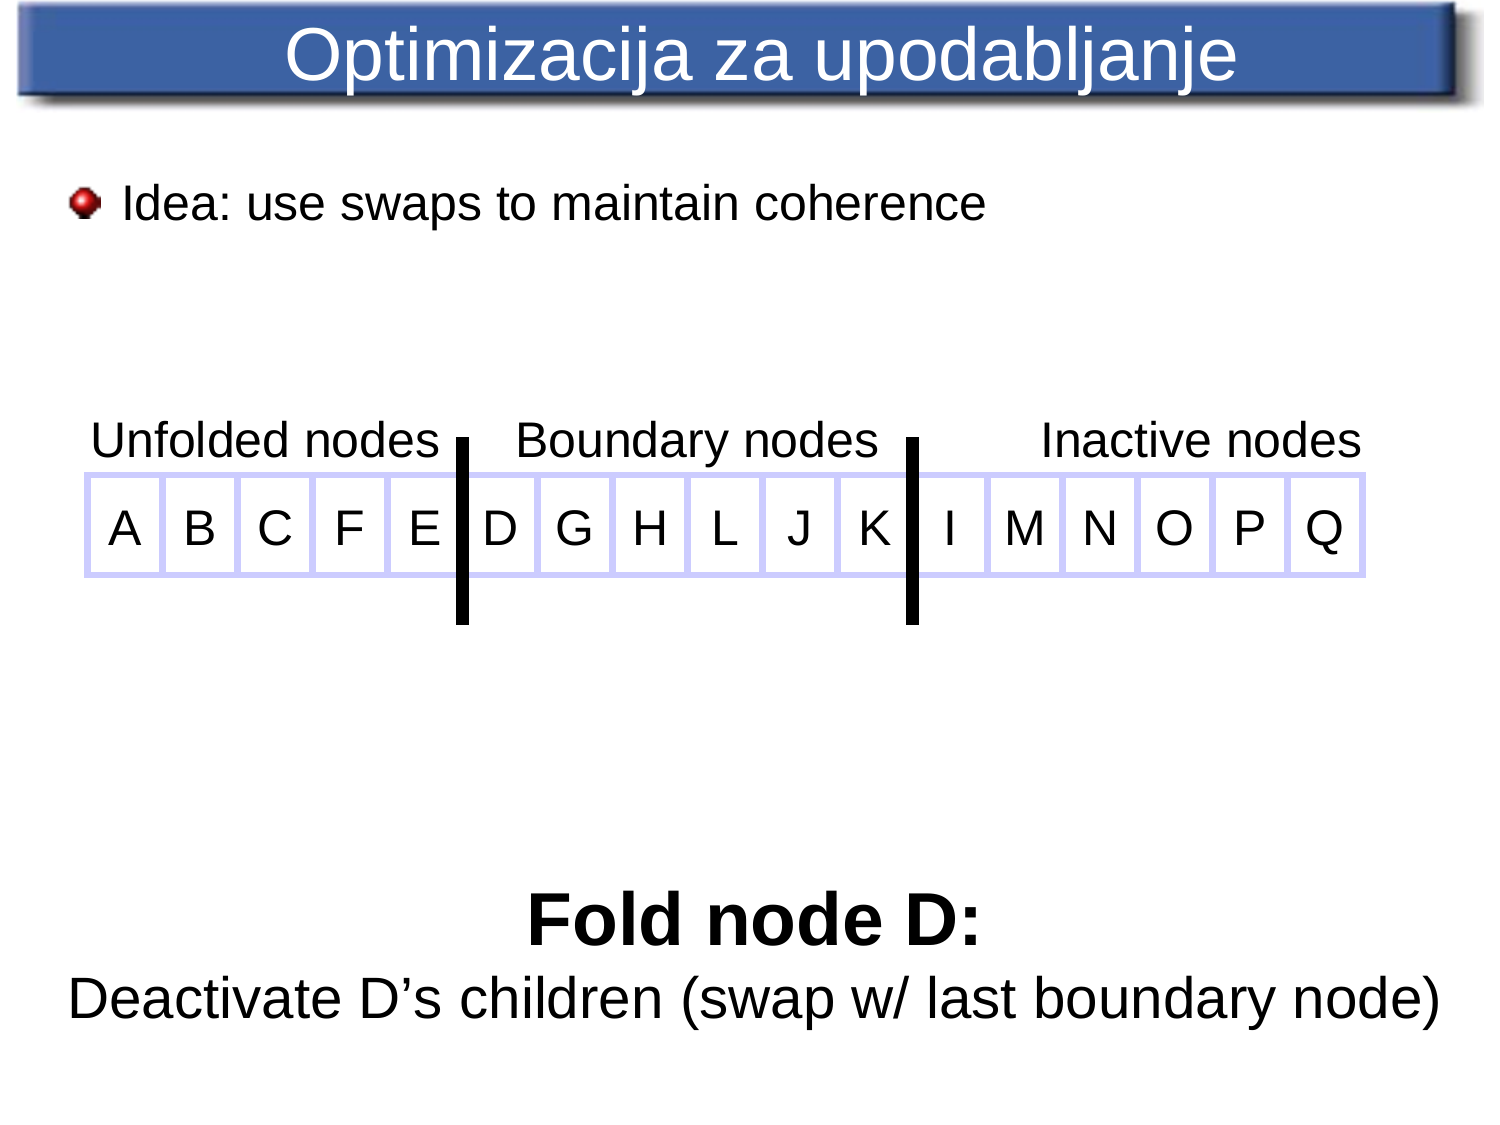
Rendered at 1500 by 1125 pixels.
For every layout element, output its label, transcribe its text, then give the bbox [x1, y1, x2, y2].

text_box J [762, 474, 837, 576]
text_box C [237, 474, 312, 576]
text_box A [87, 474, 162, 576]
text_box G [537, 474, 612, 576]
picture [16, 0, 1484, 113]
text_box E [387, 474, 456, 576]
text_box H [612, 474, 687, 576]
text_box O [1137, 474, 1212, 576]
text_box Q [1287, 474, 1363, 576]
text_box F [312, 474, 387, 576]
text_box M [987, 474, 1062, 576]
text_box L [687, 474, 762, 576]
text_box Inactive nodes [1025, 399, 1378, 476]
text_box I [919, 474, 987, 576]
text_box D [469, 474, 537, 576]
title Optimizacija za upodabljanje [24, 0, 1500, 103]
list Idea: use swaps to maintain coherence [50, 162, 1463, 1088]
text_box Unfolded nodes [75, 399, 456, 476]
text_box P [1212, 474, 1287, 576]
text_box B [162, 474, 237, 576]
text_box K [837, 474, 906, 576]
text_box Boundary nodes [500, 399, 895, 474]
text_box Fold node D: Deactivate D’s children (swap w/ last boundary node) [52, 862, 1459, 1038]
text_box N [1062, 474, 1137, 576]
